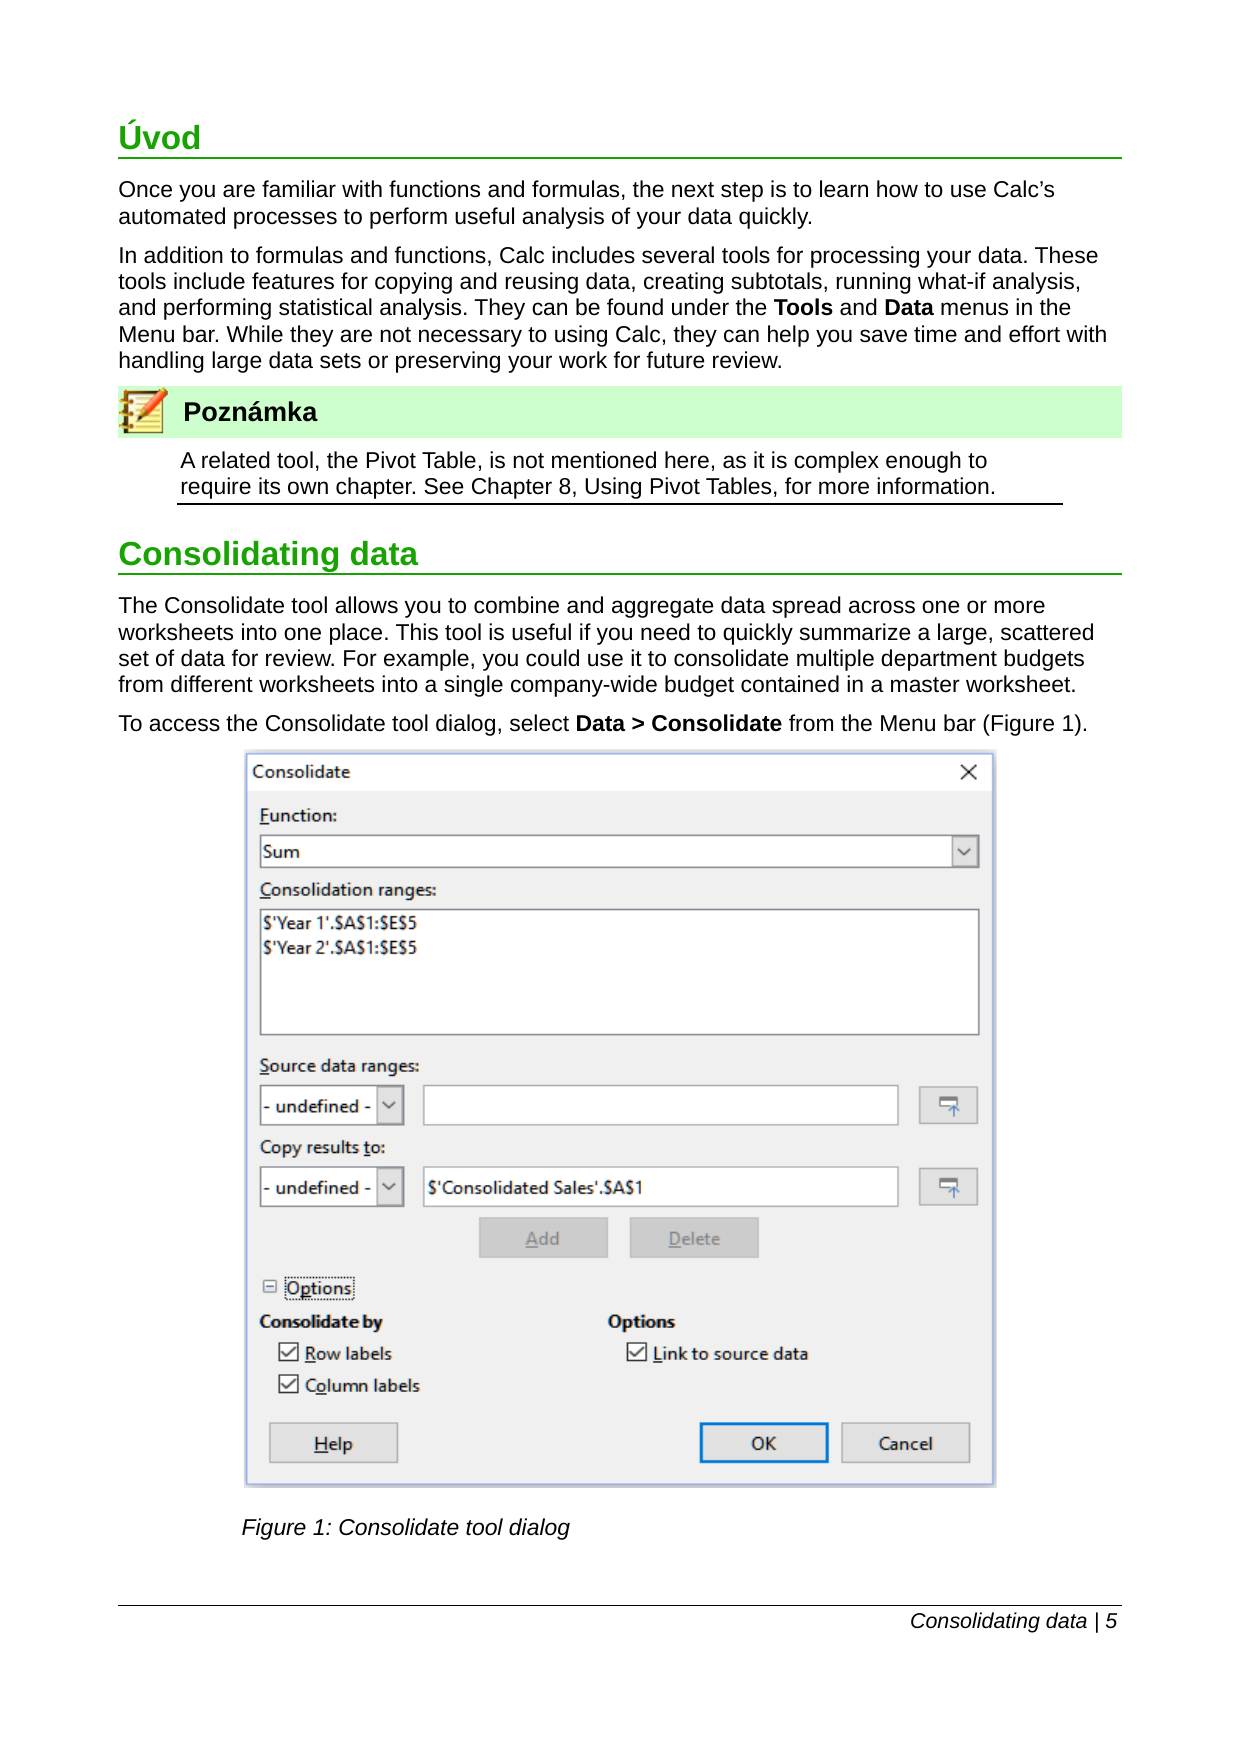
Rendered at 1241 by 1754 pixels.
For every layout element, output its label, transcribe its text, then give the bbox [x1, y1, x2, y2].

subtitle Poznámka [118, 386, 1122, 438]
text A related tool, the Pivot Table, is not mentioned here, as it is complex enough to require its own chapter. See Chapter 8, Using Pivot Tables, for more information. [177, 444, 1063, 503]
text To access the Consolidate tool dialog, select Data > Consolidate from the Menu bar (Figure 1). [118, 710, 1122, 737]
text Figure 1: Consolidate tool dialog [241, 1488, 999, 1540]
subtitle Úvod [118, 118, 1122, 157]
picture [243, 749, 997, 1488]
picture [119, 386, 170, 437]
subtitle Consolidating data [118, 534, 1122, 573]
text Once you are familiar with functions and formulas, the next step is to learn how to use Calc’s automated processes to perform useful analysis of your data quickly. [118, 176, 1122, 229]
text The Consolidate tool allows you to combine and aggregate data spread across one or more worksheets into one place. This tool is useful if you need to quickly summarize a large, scattered set of data for review. For example, you could use it to consolidate multiple department budgets from different worksheets into a single company-wide budget contained in a master worksheet. [118, 592, 1122, 698]
text In addition to formulas and functions, Calc includes several tools for processing your data. These tools include features for copying and reusing data, creating subtotals, running what-if analysis, and performing statistical analysis. They can be found under the Tools and Data menus in the Menu bar. While they are not necessary to using Calc, they can help you save time and effort with handling large data sets or preserving your work for future review. [118, 242, 1122, 373]
